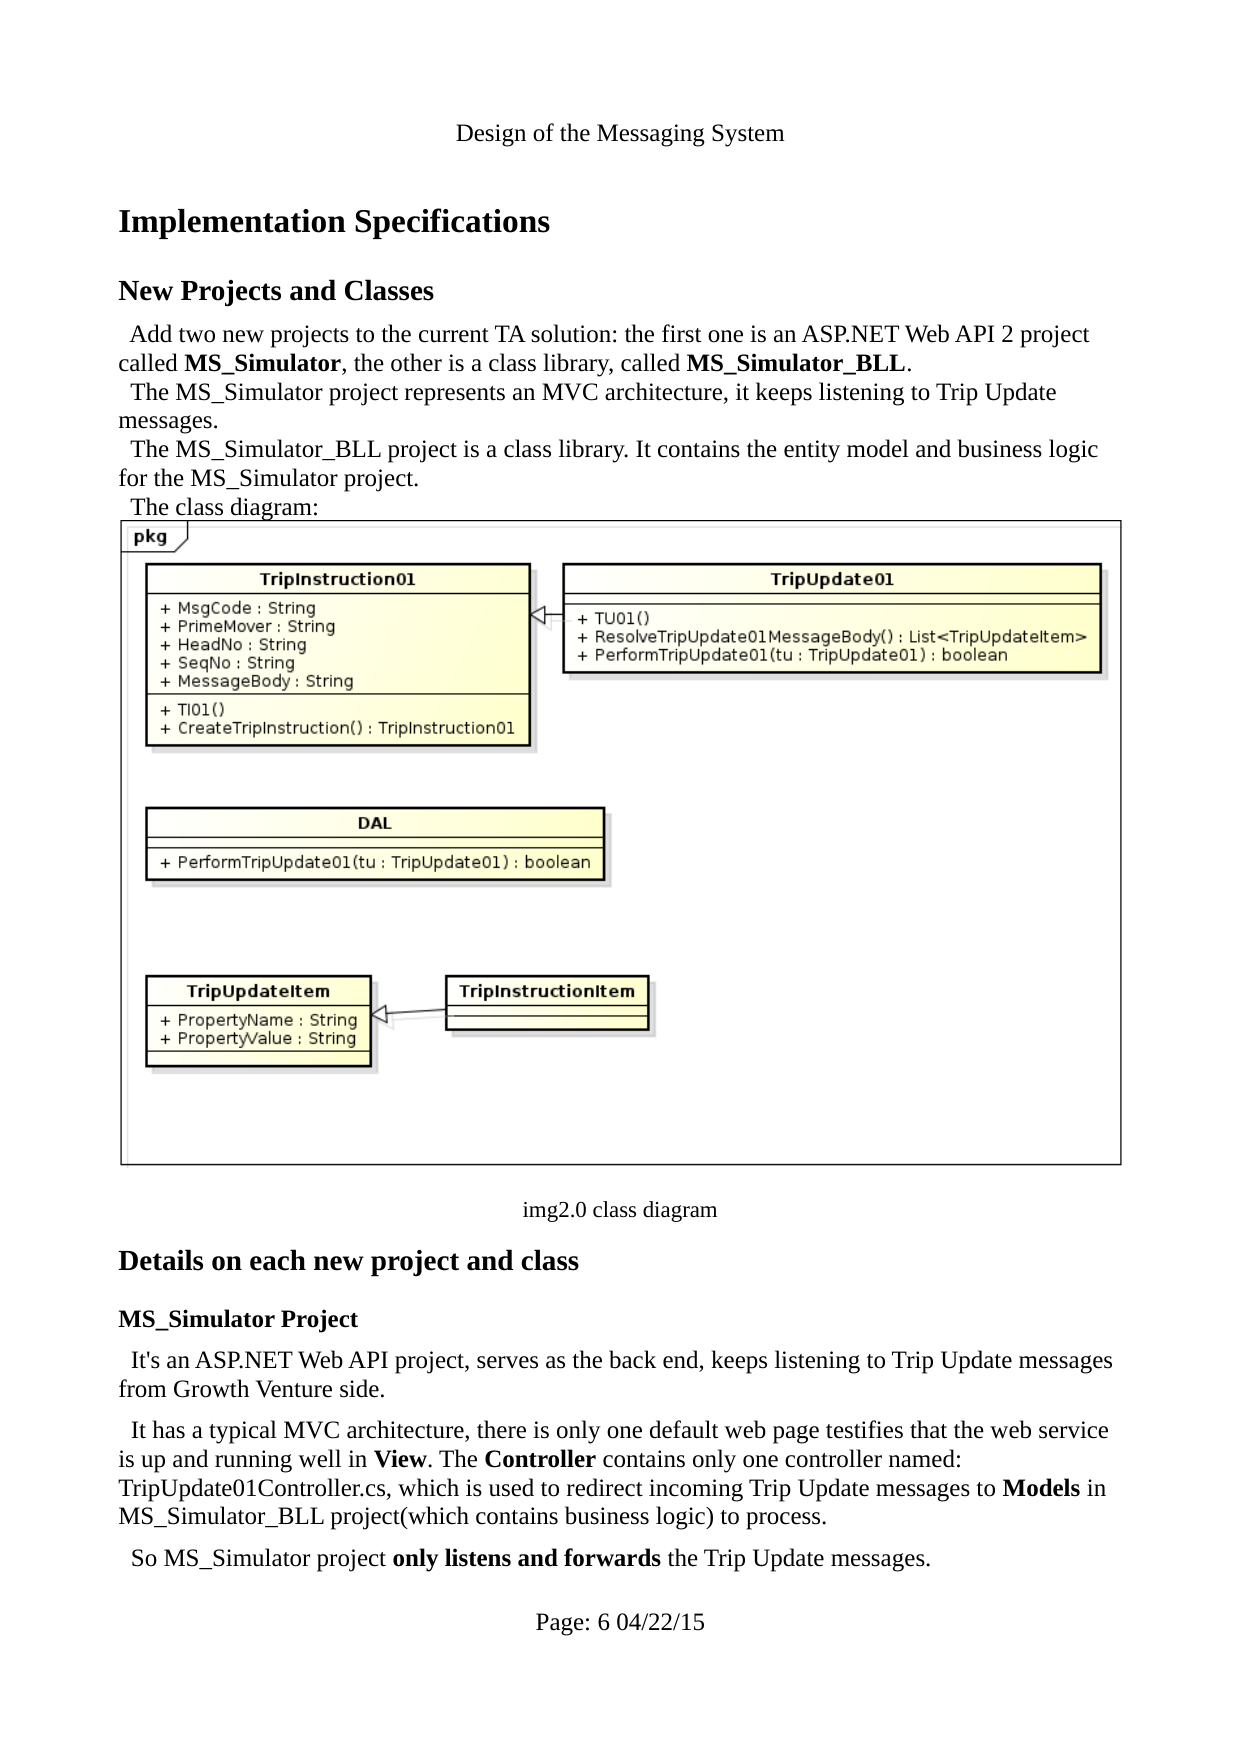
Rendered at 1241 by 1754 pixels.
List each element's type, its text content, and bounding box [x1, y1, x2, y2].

text So MS_Simulator project only listens and forwards the Trip Update messages. [118, 1543, 1122, 1571]
text It has a typical MVC architecture, there is only one default web page testifies that the web service is up and running well in View. The Controller contains only one controller named: TripUpdate01Controller.cs, which is used to redirect incoming Trip Update messages to Models in MS_Simulator_BLL project(which contains business logic) to process. [118, 1415, 1122, 1530]
text The MS_Simulator_BLL project is a class library. It contains the entity model and business logic for the MS_Simulator project. [118, 434, 1122, 492]
text The class diagram: [118, 492, 1122, 520]
subtitle Details on each new project and class [118, 1243, 1122, 1277]
subtitle MS_Simulator Project [118, 1304, 1122, 1333]
text It's an ASP.NET Web API project, serves as the back end, keeps listening to Trip Update messages from Growth Venture side. [118, 1345, 1122, 1403]
picture [118, 520, 1123, 1168]
text img2.0 class diagram [118, 1196, 1122, 1222]
text The MS_Simulator project represents an MVC architecture, it keeps listening to Trip Update messages. [118, 377, 1122, 434]
subtitle New Projects and Classes [118, 273, 1122, 307]
subtitle Implementation Specifications [118, 201, 1122, 240]
text Add two new projects to the current TA solution: the first one is an ASP.NET Web API 2 project called MS_Simulator, the other is a class library, called MS_Simulator_BLL. [118, 319, 1122, 377]
